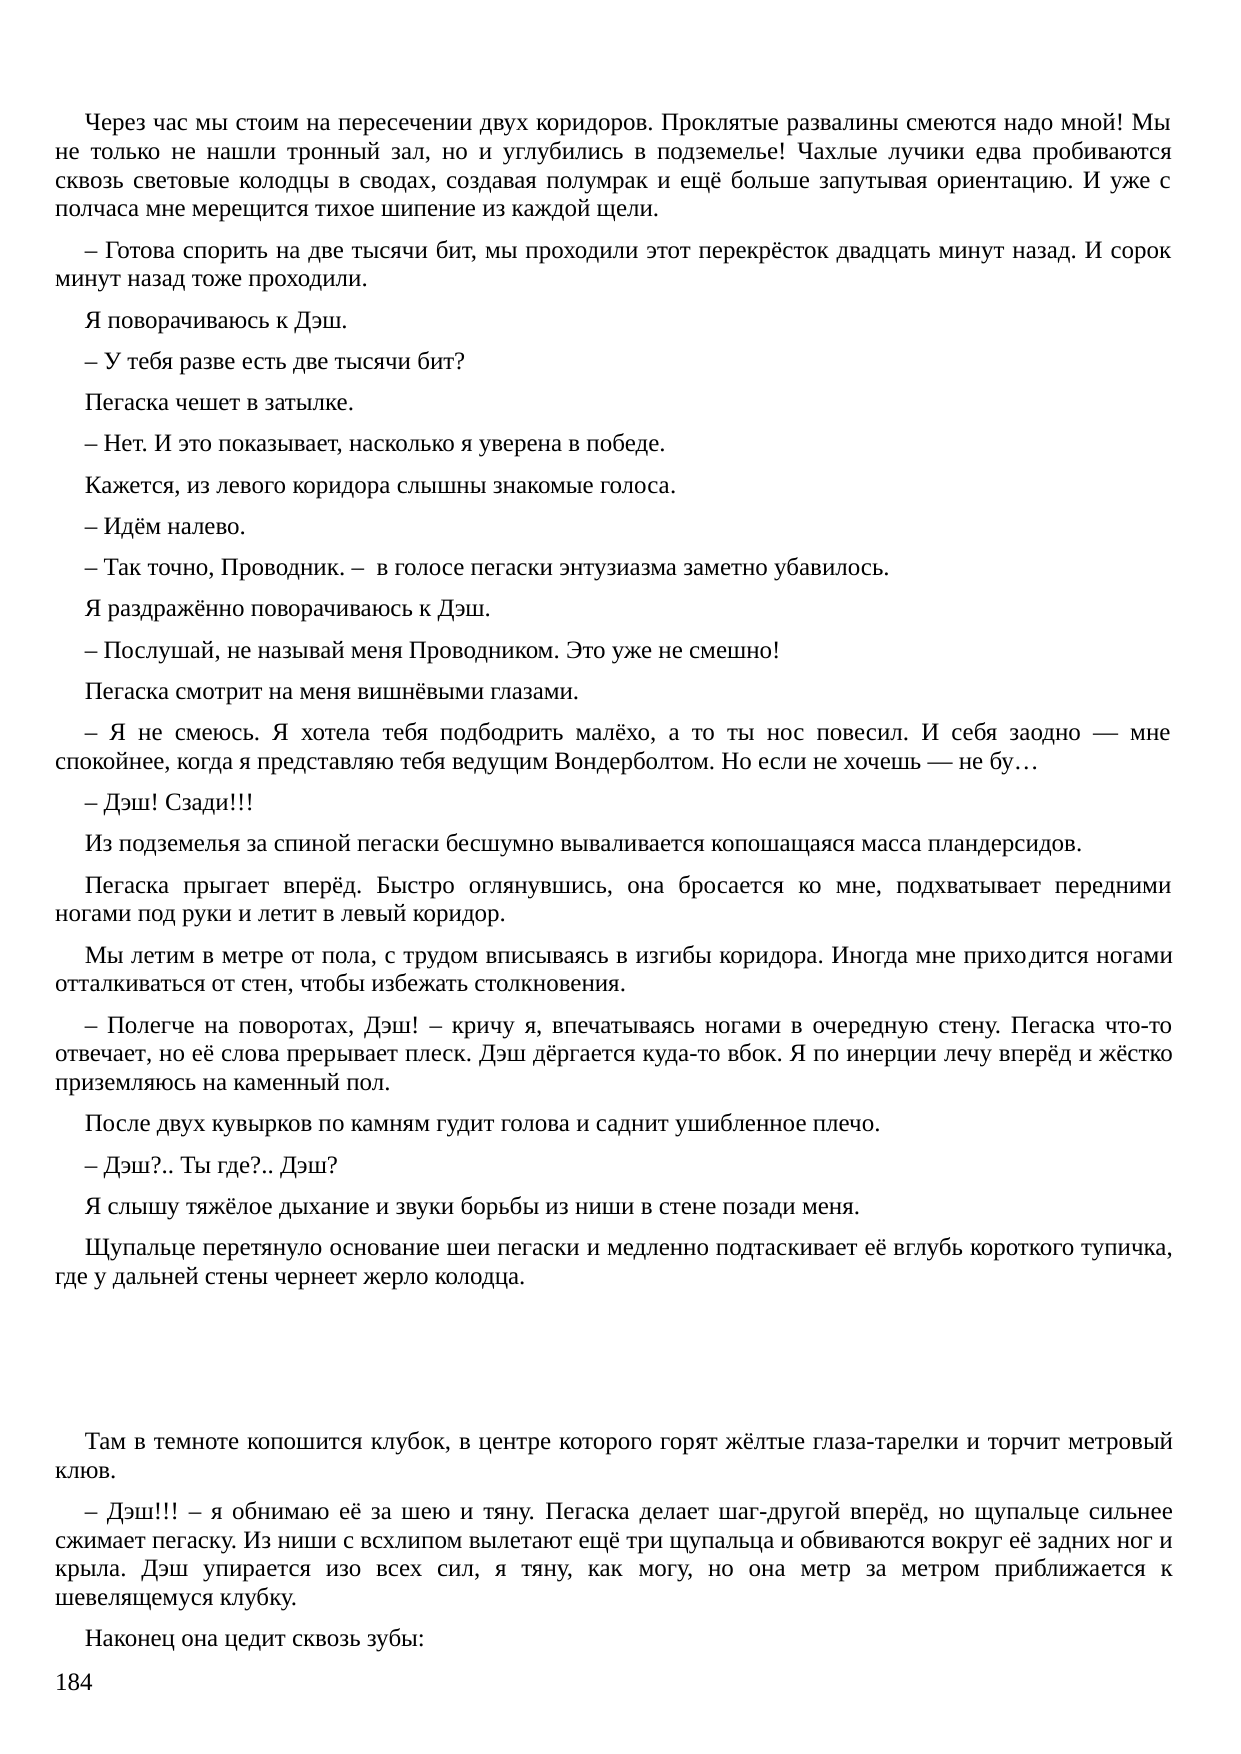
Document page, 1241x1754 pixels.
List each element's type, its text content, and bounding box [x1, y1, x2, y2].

text Щупальце перетянуло основание шеи пегаски и медленно подтаскивает её вглубь короткого тупичка, где у дальней стены чернеет жерло колодца. [55, 1232, 1173, 1290]
text – Нет. И это показывает, насколько я уверена в победе. [55, 428, 1173, 457]
text После двух кувырков по камням гудит голова и саднит ушибленное плечо. [55, 1108, 1173, 1137]
text – Дэш!!! – я обнимаю её за шею и тяну. Пегаска делает шаг-другой вперёд, но щупальце сильнее сжимает пегаску. Из ниши с всхлипом вылетают ещё три щупальца и обвиваются вокруг её задних ног и крыла. Дэш упирается изо всех сил, я тяну, как могу, но она метр за метром приближается к шевелящемуся клубку. [55, 1496, 1173, 1611]
text Я раздражённо поворачиваюсь к Дэш. [55, 593, 1173, 622]
text – Готова спорить на две тысячи бит, мы проходили этот перекрёсток двадцать минут назад. И сорок минут назад тоже проходили. [55, 235, 1173, 292]
text Мы летим в метре от пола, с трудом вписываясь в изгибы коридора. Иногда мне приходится ногами отталкиваться от стен, чтобы избежать столкновения. [55, 940, 1173, 997]
text – У тебя разве есть две тысячи бит? [55, 346, 1173, 375]
text Наконец она цедит сквозь зубы: [55, 1623, 1173, 1652]
text – Так точно, Проводник. – в голосе пегаски энтузиазма заметно убавилось. [55, 552, 1173, 581]
text – Дэш! Сзади!!! [55, 787, 1173, 816]
text Пегаска чешет в затылке. [55, 387, 1173, 416]
text – Дэш?.. Ты где?.. Дэш? [55, 1150, 1173, 1178]
text Пегаска прыгает вперёд. Быстро оглянувшись, она бросается ко мне, подхватывает передними ногами под руки и летит в левый коридор. [55, 870, 1173, 927]
text Из подземелья за спиной пегаски бесшумно вываливается копошащаяся масса пландерсидов. [55, 828, 1173, 857]
text – Полегче на поворотах, Дэш! – кричу я, впечатываясь ногами в очередную стену. Пегаска что-то отвечает, но её слова прерывает плеск. Дэш дёргается куда-то вбок. Я по инерции лечу вперёд и жёстко приземляюсь на каменный пол. [55, 1010, 1173, 1096]
text Я поворачиваюсь к Дэш. [55, 305, 1173, 333]
text – Я не смеюсь. Я хотела тебя подбодрить малёхо, а то ты нос повесил. И себя заодно — мне спокойнее, когда я представляю тебя ведущим Вондерболтом. Но если не хочешь — не бу… [55, 717, 1173, 775]
text – Идём налево. [55, 511, 1173, 540]
text Пегаска смотрит на меня вишнёвыми глазами. [55, 676, 1173, 705]
text Я слышу тяжёлое дыхание и звуки борьбы из ниши в стене позади меня. [55, 1191, 1173, 1220]
text Там в темноте копошится клубок, в центре которого горят жёлтые глаза-тарелки и торчит метровый клюв. [55, 1426, 1173, 1483]
text – Послушай, не называй меня Проводником. Это уже не смешно! [55, 635, 1173, 663]
text Через час мы стоим на пересечении двух коридоров. Проклятые развалины смеются надо мной! Мы не только не нашли тронный зал, но и углубились в подземелье! Чахлые лучики едва пробиваются сквозь световые колодцы в сводах, создавая полумрак и ещё больше запутывая ориентацию. И уже с полчаса мне мерещится тихое шипение из каждой щели. [55, 107, 1173, 222]
text Кажется, из левого коридора слышны знакомые голоса. [55, 470, 1173, 498]
